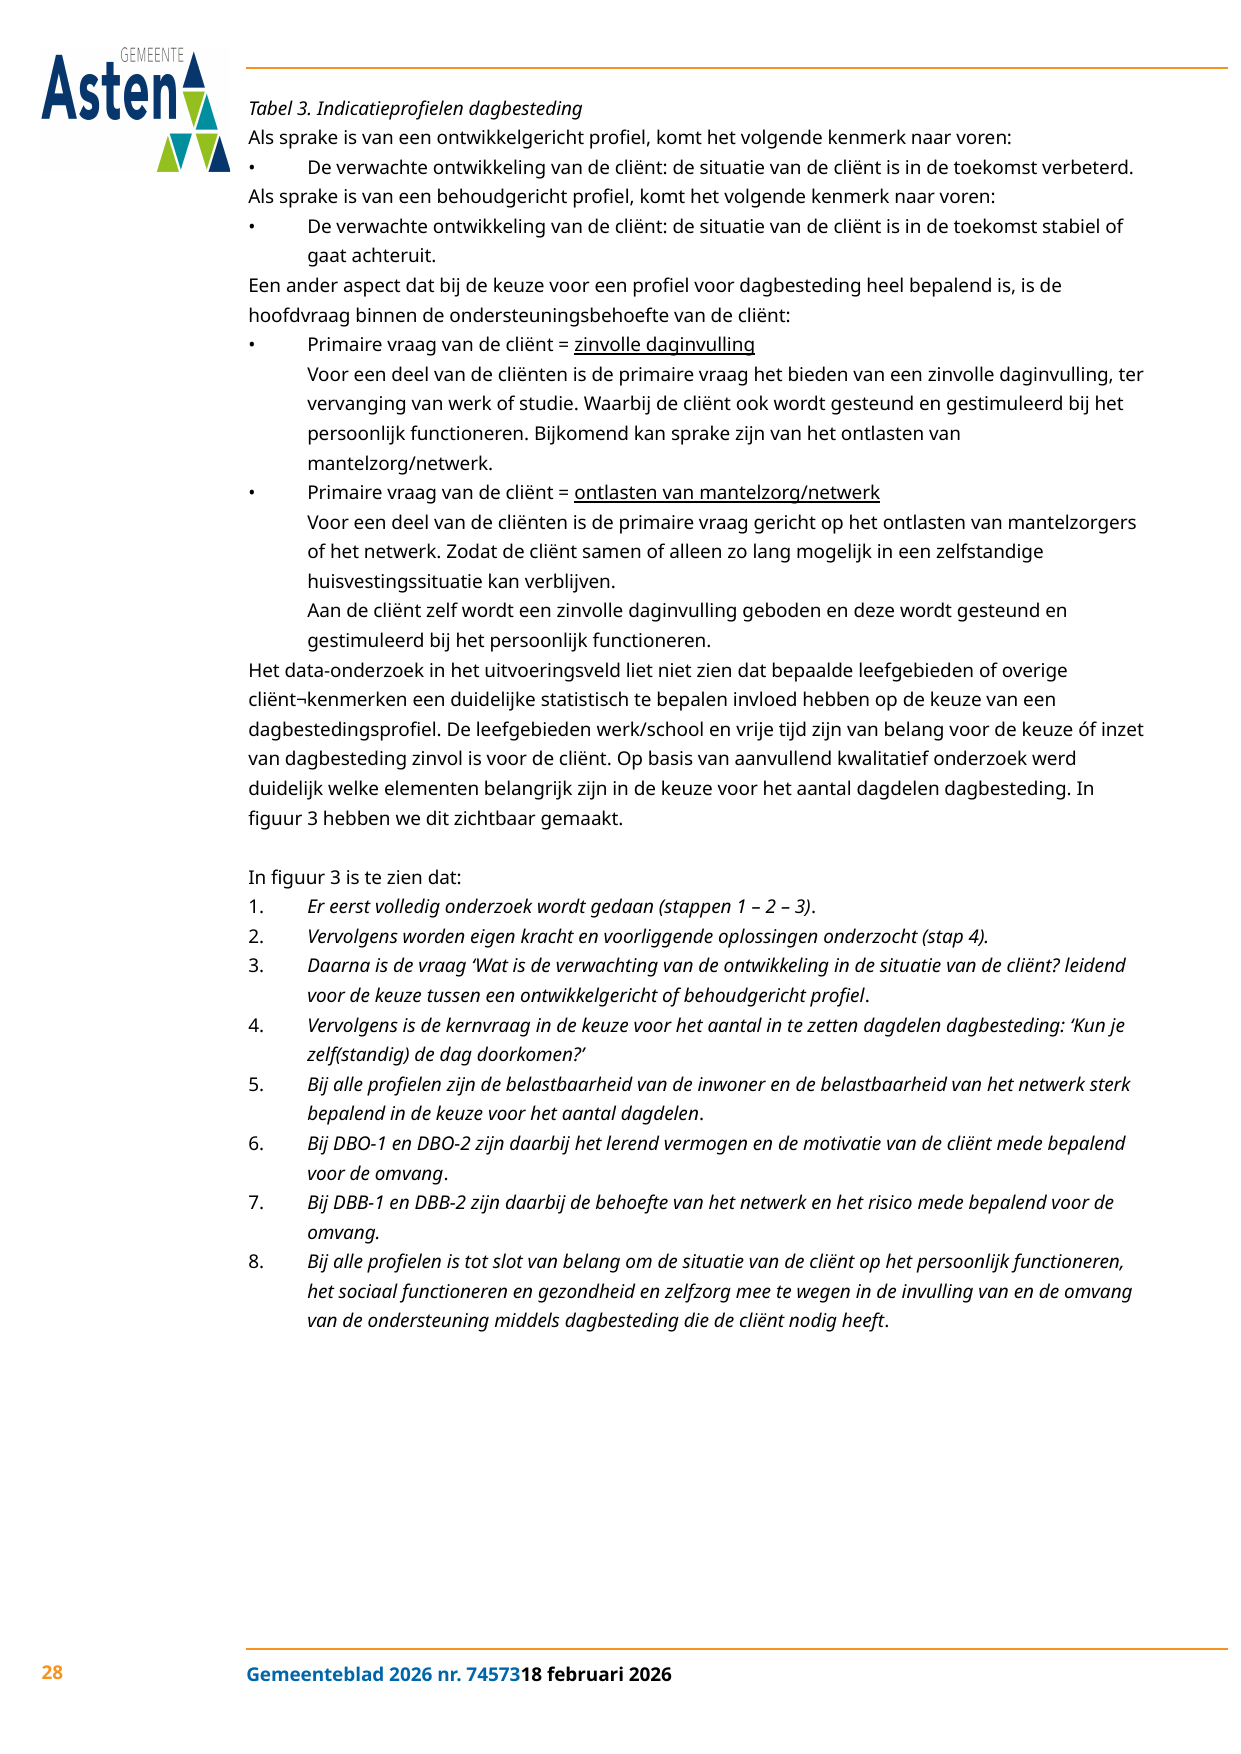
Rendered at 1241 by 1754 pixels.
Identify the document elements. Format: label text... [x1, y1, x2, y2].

list Bij alle profielen zijn de belastbaarheid van de inwoner en de belastbaarheid van het netwerk sterk bepalend in de keuze voor het aantal dagdelen. [248, 1071, 1152, 1126]
text Tabel 3. Indicatieprofielen dagbesteding [248, 95, 1152, 121]
list Bij DBO-1 en DBO-2 zijn daarbij het lerend vermogen en de motivatie van de cliënt mede bepalend voor de omvang. [248, 1130, 1152, 1186]
list Er eerst volledig onderzoek wordt gedaan (stappen 1 – 2 – 3). [248, 893, 1152, 919]
text Een ander aspect dat bij de keuze voor een profiel voor dagbesteding heel bepalend is, is de hoofdvraag binnen de ondersteuningsbehoefte van de cliënt: [248, 272, 1152, 328]
text Het data-onderzoek in het uitvoeringsveld liet niet zien dat bepaalde leefgebieden of overige cliënt¬kenmerken een duidelijke statistisch te bepalen invloed hebben op de keuze van een dagbestedingsprofiel. De leefgebieden werk/school en vrije tijd zijn van belang voor de keuze óf inzet van dagbesteding zinvol is voor de cliënt. Op basis van aanvullend kwalitatief onderzoek werd duidelijk welke elementen belangrijk zijn in de keuze voor het aantal dagdelen dagbesteding. In figuur 3 hebben we dit zichtbaar gemaakt. [248, 657, 1152, 831]
text Als sprake is van een behoudgericht profiel, komt het volgende kenmerk naar voren: [248, 183, 1152, 209]
list Daarna is de vraag ‘Wat is de verwachting van de ontwikkeling in de situatie van de cliënt? leidend voor de keuze tussen een ontwikkelgericht of behoudgericht profiel. [248, 953, 1152, 1008]
text In figuur 3 is te zien dat: [248, 864, 1152, 890]
list Voor een deel van de cliënten is de primaire vraag gericht op het ontlasten van mantelzorgers of het netwerk. Zodat de cliënt samen of alleen zo lang mogelijk in een zelfstandige huisvestingssituatie kan verblijven. [248, 509, 1152, 594]
picture [41, 47, 231, 172]
list Voor een deel van de cliënten is de primaire vraag het bieden van een zinvolle daginvulling, ter vervanging van werk of studie. Waarbij de cliënt ook wordt gesteund en gestimuleerd bij het persoonlijk functioneren. Bijkomend kan sprake zijn van het ontlasten van mantelzorg/netwerk. [248, 361, 1152, 476]
text Als sprake is van een ontwikkelgericht profiel, komt het volgende kenmerk naar voren: [248, 124, 1152, 150]
list Bij DBB-1 en DBB-2 zijn daarbij de behoefte van het netwerk en het risico mede bepalend voor de omvang. [248, 1189, 1152, 1245]
list Vervolgens is de kernvraag in de keuze voor het aantal in te zetten dagdelen dagbesteding: ‘Kun je zelf(standig) de dag doorkomen?’ [248, 1012, 1152, 1067]
list Primaire vraag van de cliënt = zinvolle daginvulling [248, 331, 1152, 357]
list Primaire vraag van de cliënt = ontlasten van mantelzorg/netwerk [248, 479, 1152, 505]
list Vervolgens worden eigen kracht en voorliggende oplossingen onderzocht (stap 4). [248, 923, 1152, 949]
list De verwachte ontwikkeling van de cliënt: de situatie van de cliënt is in de toekomst stabiel of gaat achteruit. [248, 213, 1152, 268]
list Bij alle profielen is tot slot van belang om de situatie van de cliënt op het persoonlijk functioneren, het sociaal functioneren en gezondheid en zelfzorg mee te wegen in de invulling van en de omvang van de ondersteuning middels dagbesteding die de cliënt nodig heeft. [248, 1248, 1152, 1333]
list Aan de cliënt zelf wordt een zinvolle daginvulling geboden en deze wordt gesteund en gestimuleerd bij het persoonlijk functioneren. [248, 598, 1152, 653]
list De verwachte ontwikkeling van de cliënt: de situatie van de cliënt is in de toekomst verbeterd. [248, 154, 1152, 180]
